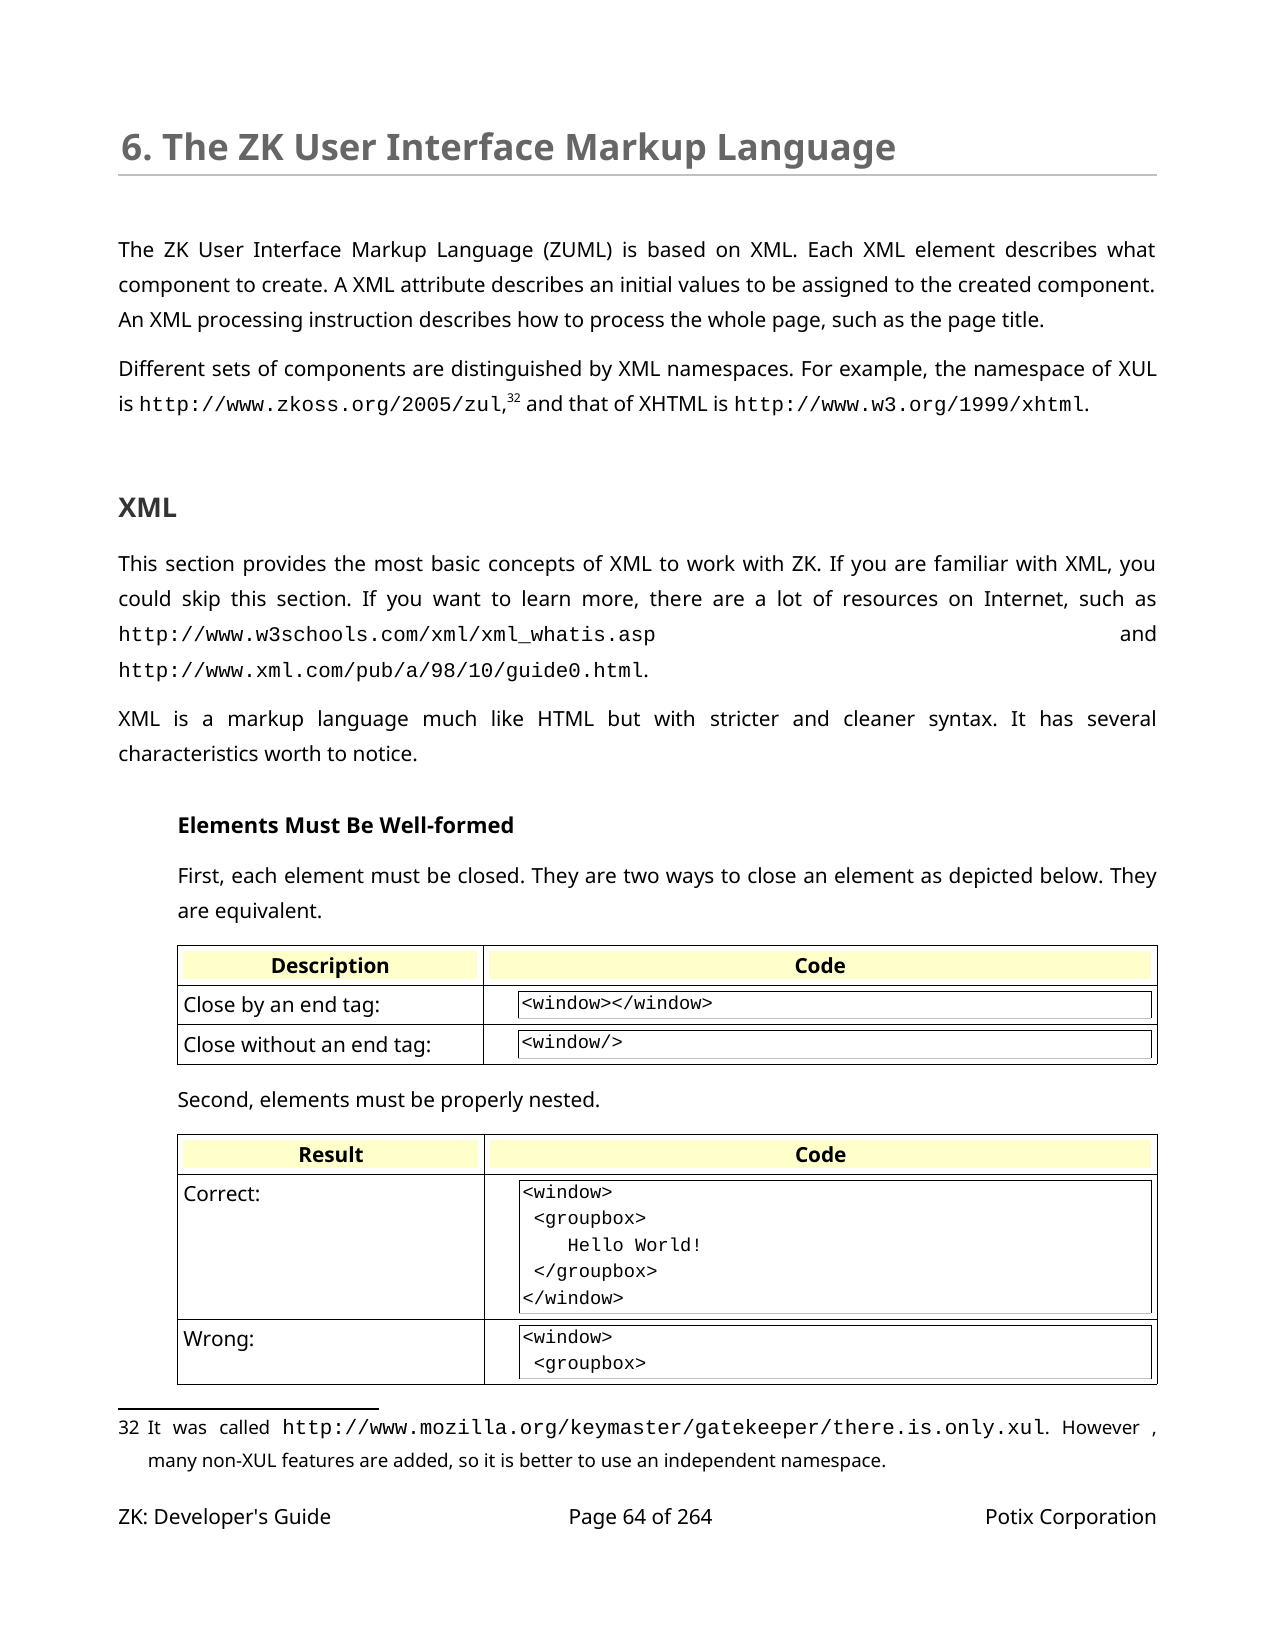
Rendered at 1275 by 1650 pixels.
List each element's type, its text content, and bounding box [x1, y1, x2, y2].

table_cell <window> <groupbox> Hello World! </groupbox> </window> [485, 1175, 1157, 1319]
table_header Description [178, 946, 483, 985]
text Different sets of components are distinguished by XML namespaces. For example, the namespace of XUL is http://www.zkoss.org/2005/zul, and that of XHTML is http://www.w3.org/1999/xhtml. [118, 354, 1157, 418]
table_cell Close without an end tag: [178, 1025, 483, 1064]
text First, each element must be closed. They are two ways to close an element as depicted below. They are equivalent. [177, 861, 1157, 924]
table_cell <window></window> [484, 986, 1157, 1024]
text The ZK User Interface Markup Language (ZUML) is based on XML. Each XML element describes what component to create. A XML attribute describes an initial values to be assigned to the created component. An XML processing instruction describes how to process the whole page, such as the page title. [118, 235, 1157, 333]
table_cell Close by an end tag: [178, 986, 483, 1024]
table_header Code [484, 946, 1157, 985]
table_cell Correct: [178, 1175, 484, 1319]
text It was called http://www.mozilla.org/keymaster/gatekeeper/there.is.only.xul. However , many non-XUL features are added, so it is better to use an independent namespace. [118, 1415, 1157, 1473]
subtitle Elements Must Be Well-formed [177, 810, 1157, 840]
text This section provides the most basic concepts of XML to work with ZK. If you are familiar with XML, you could skip this section. If you want to learn more, there are a lot of resources on Internet, such as http://www.w3schools.com/xml/xml_whatis.asp and http://www.xml.com/pub/a/98/10/guide0.html. [118, 549, 1157, 684]
text Second, elements must be properly nested. [177, 1085, 1157, 1113]
table_cell Wrong: [178, 1320, 484, 1384]
text XML is a markup language much like HTML but with stricter and cleaner syntax. It has several characteristics worth to notice. [118, 704, 1157, 768]
table_cell <window> <groupbox> [485, 1320, 1157, 1384]
table_header Result [178, 1135, 484, 1174]
table_header Code [485, 1135, 1157, 1174]
table_cell <window/> [484, 1025, 1157, 1064]
subtitle 6. The ZK User Interface Markup Language [118, 118, 1157, 174]
subtitle XML [118, 489, 1157, 526]
